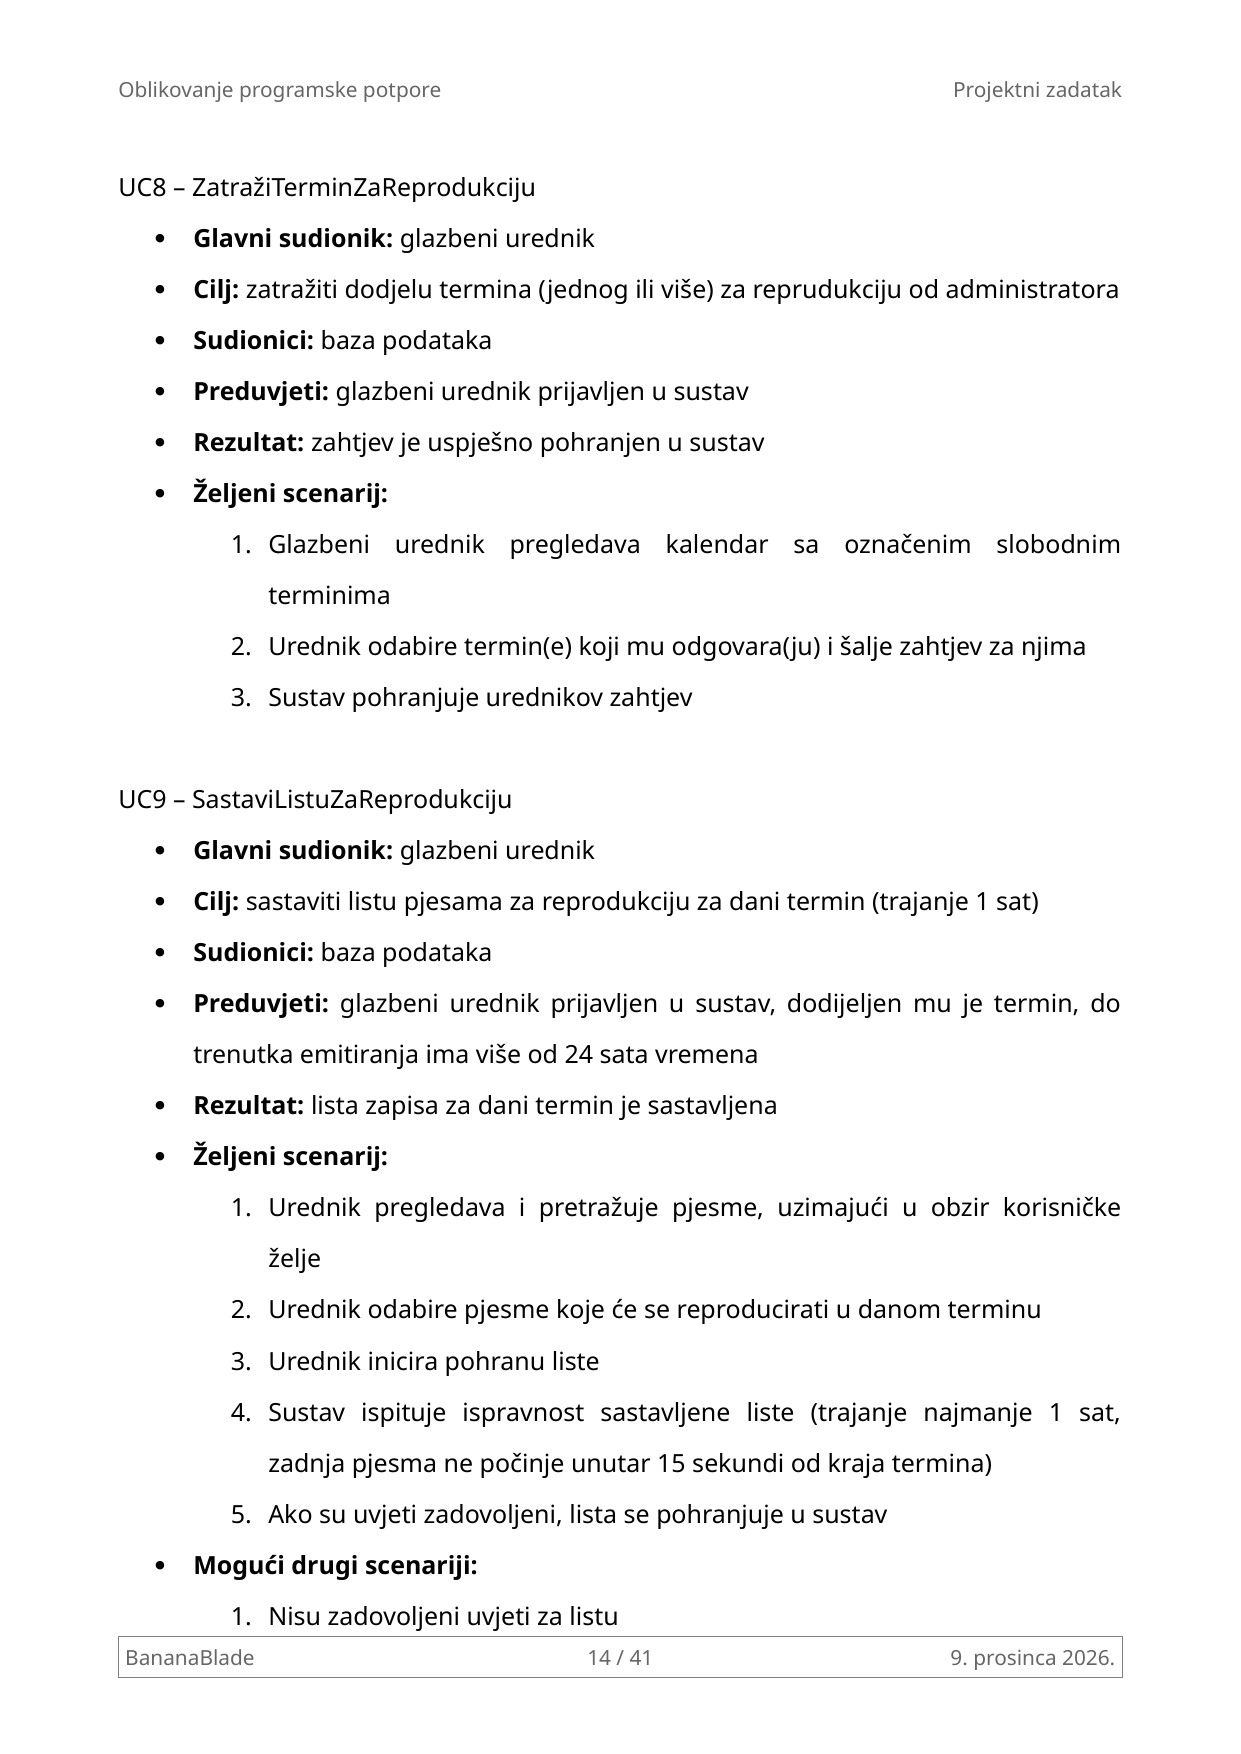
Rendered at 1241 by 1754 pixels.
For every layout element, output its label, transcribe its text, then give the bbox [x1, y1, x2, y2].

list Ako su uvjeti zadovoljeni, lista se pohranjuje u sustav [231, 1496, 1122, 1530]
list Glazbeni urednik pregledava kalendar sa označenim slobodnim terminima [231, 526, 1122, 612]
list Sustav pohranjuje urednikov zahtjev [231, 679, 1122, 714]
list Sudionici: baza podataka [156, 322, 1122, 356]
list Urednik odabire termin(e) koji mu odgovara(ju) i šalje zahtjev za njima [231, 628, 1122, 663]
list Glavni sudionik: glazbeni urednik [156, 220, 1122, 254]
list Urednik odabire pjesme koje će se reproducirati u danom terminu [231, 1292, 1122, 1326]
list Cilj: sastaviti listu pjesama za reprodukciju za dani termin (trajanje 1 sat) [156, 884, 1122, 918]
list Sudionici: baza podataka [156, 935, 1122, 969]
list Rezultat: zahtjev je uspješno pohranjen u sustav [156, 424, 1122, 458]
list Preduvjeti: glazbeni urednik prijavljen u sustav [156, 373, 1122, 407]
list Željeni scenarij: [156, 475, 1122, 509]
list Cilj: zatražiti dodjelu termina (jednog ili više) za reprudukciju od administratora [156, 271, 1122, 305]
list Željeni scenarij: [156, 1139, 1122, 1173]
list Urednik inicira pohranu liste [231, 1343, 1122, 1377]
text UC9 – SastaviListuZaReprodukciju [118, 782, 1122, 816]
list Sustav ispituje ispravnost sastavljene liste (trajanje najmanje 1 sat, zadnja pjesma ne počinje unutar 15 sekundi od kraja termina) [231, 1394, 1122, 1479]
list Rezultat: lista zapisa za dani termin je sastavljena [156, 1088, 1122, 1122]
list Glavni sudionik: glazbeni urednik [156, 833, 1122, 867]
list Mogući drugi scenariji: [156, 1547, 1122, 1581]
list Nisu zadovoljeni uvjeti za listu [231, 1598, 1122, 1632]
text UC8 – ZatražiTerminZaReprodukciju [118, 169, 1122, 203]
list Preduvjeti: glazbeni urednik prijavljen u sustav, dodijeljen mu je termin, do trenutka emitiranja ima više od 24 sata vremena [156, 986, 1122, 1071]
list Urednik pregledava i pretražuje pjesme, uzimajući u obzir korisničke želje [231, 1190, 1122, 1275]
